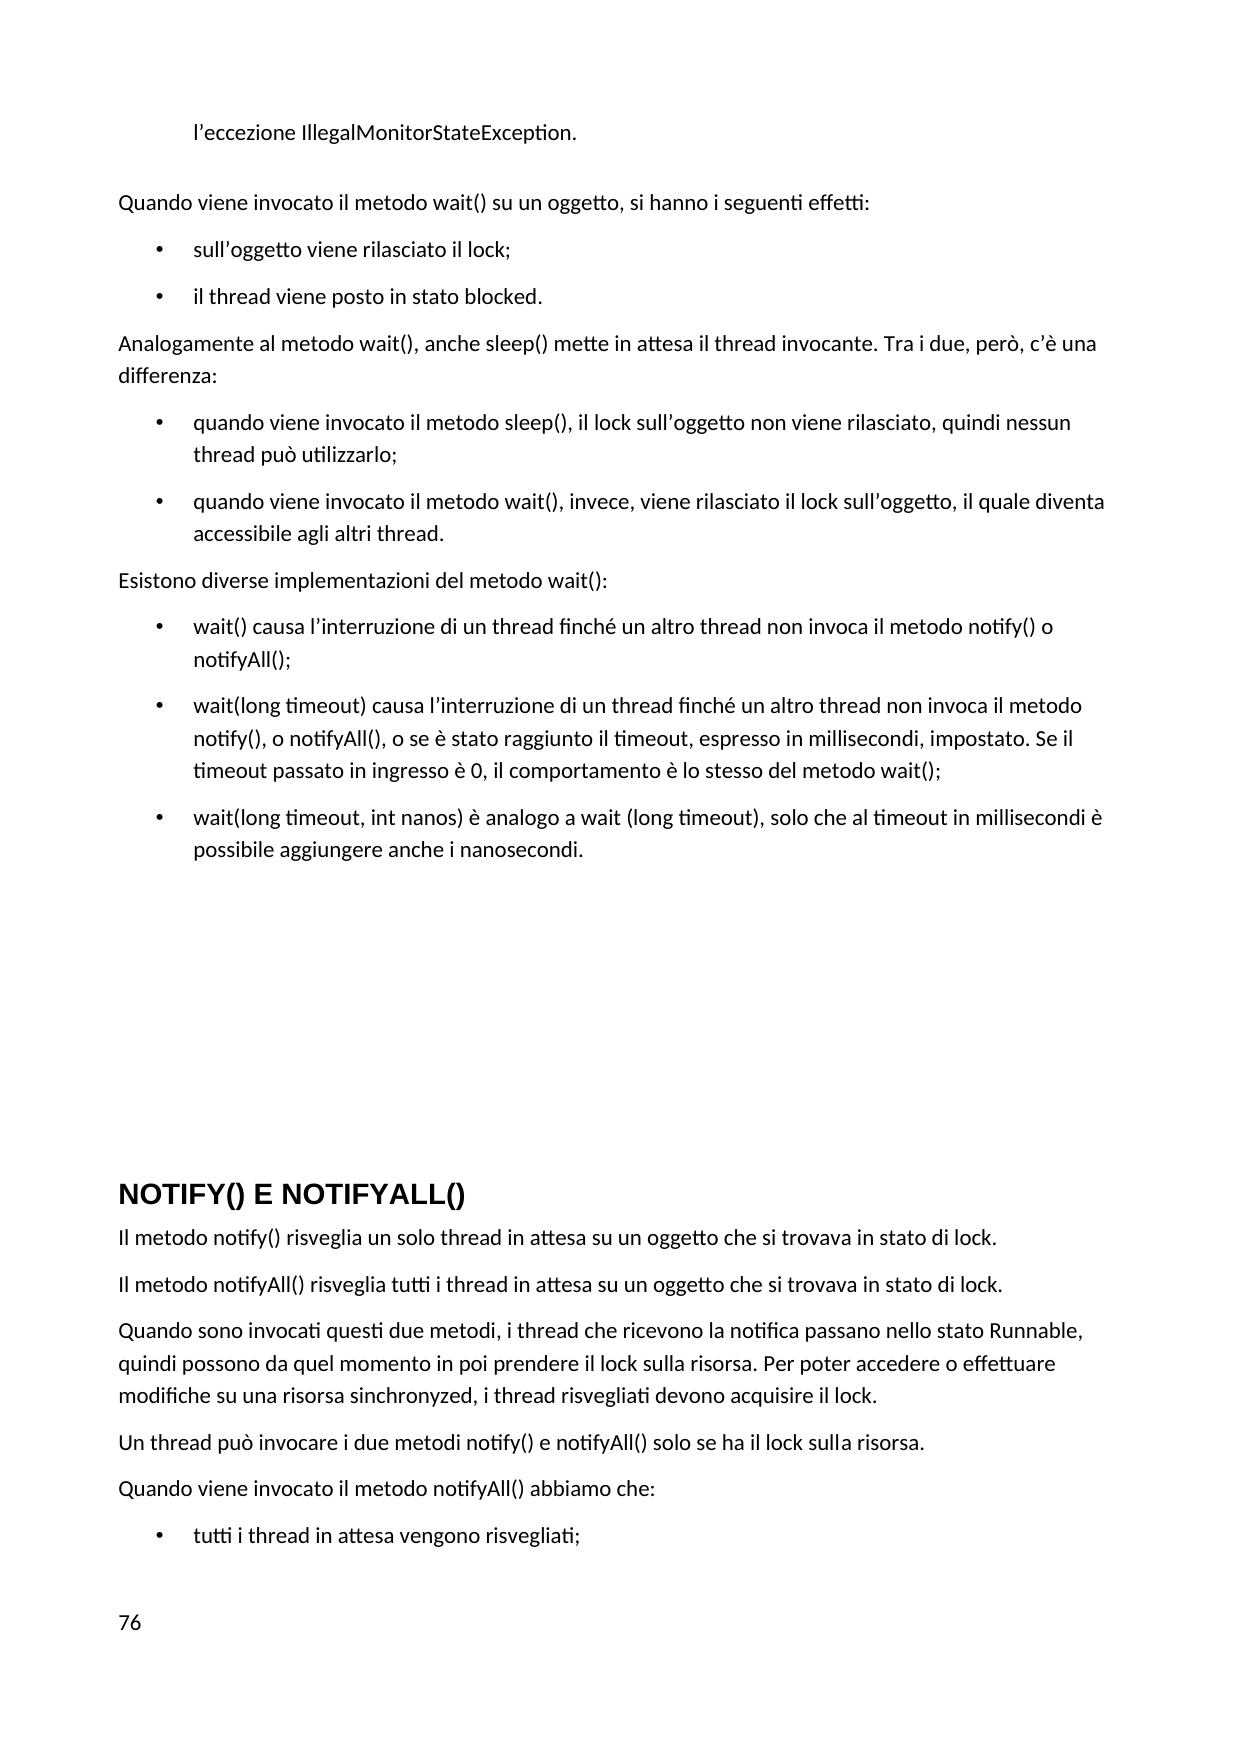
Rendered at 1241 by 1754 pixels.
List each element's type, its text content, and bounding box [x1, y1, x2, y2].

list wait(long timeout) causa l’interruzione di un thread finché un altro thread non invoca il metodo notify(), o notifyAll(), o se è stato raggiunto il timeout, espresso in millisecondi, impostato. Se il timeout passato in ingresso è 0, il comportamento è lo stesso del metodo wait(); [156, 691, 1122, 784]
text Il metodo notify() risveglia un solo thread in attesa su un oggetto che si trovava in stato di lock. [118, 1223, 1122, 1251]
text Quando viene invocato il metodo notifyAll() abbiamo che: [118, 1474, 1122, 1502]
text Il metodo notifyAll() risveglia tutti i thread in attesa su un oggetto che si trovava in stato di lock. [118, 1270, 1122, 1298]
text Quando sono invocati questi due metodi, i thread che ricevono la notifica passano nello stato Runnable, quindi possono da quel momento in poi prendere il lock sulla risorsa. Per poter accedere o effettuare modifiche su una risorsa sinchronyzed, i thread risvegliati devono acquisire il lock. [118, 1317, 1122, 1409]
list sull’oggetto viene rilasciato il lock; [156, 235, 1122, 263]
text Analogamente al metodo wait(), anche sleep() mette in attesa il thread invocante. Tra i due, però, c’è una differenza: [118, 329, 1122, 389]
list quando viene invocato il metodo sleep(), il lock sull’oggetto non viene rilasciato, quindi nessun thread può utilizzarlo; [156, 408, 1122, 468]
text Quando viene invocato il metodo wait() su un oggetto, si hanno i seguenti effetti: [118, 188, 1122, 217]
list tutti i thread in attesa vengono risvegliati; [156, 1521, 1122, 1549]
subtitle NOTIFY() E NOTIFYALL() [118, 1177, 1122, 1211]
list il thread viene posto in stato blocked. [156, 282, 1122, 310]
list wait(long timeout, int nanos) è analogo a wait (long timeout), solo che al timeout in millisecondi è possibile aggiungere anche i nanosecondi. [156, 803, 1122, 863]
text Esistono diverse implementazioni del metodo wait(): [118, 566, 1122, 594]
list wait() causa l’interruzione di un thread finché un altro thread non invoca il metodo notify() o notifyAll(); [156, 612, 1122, 673]
list quando viene invocato il metodo wait(), invece, viene rilasciato il lock sull’oggetto, il quale diventa accessibile agli altri thread. [156, 487, 1122, 547]
list l’eccezione IllegalMonitorStateException. [156, 118, 1122, 146]
text Un thread può invocare i due metodi notify() e notifyAll() solo se ha il lock sulla risorsa. [118, 1428, 1122, 1456]
